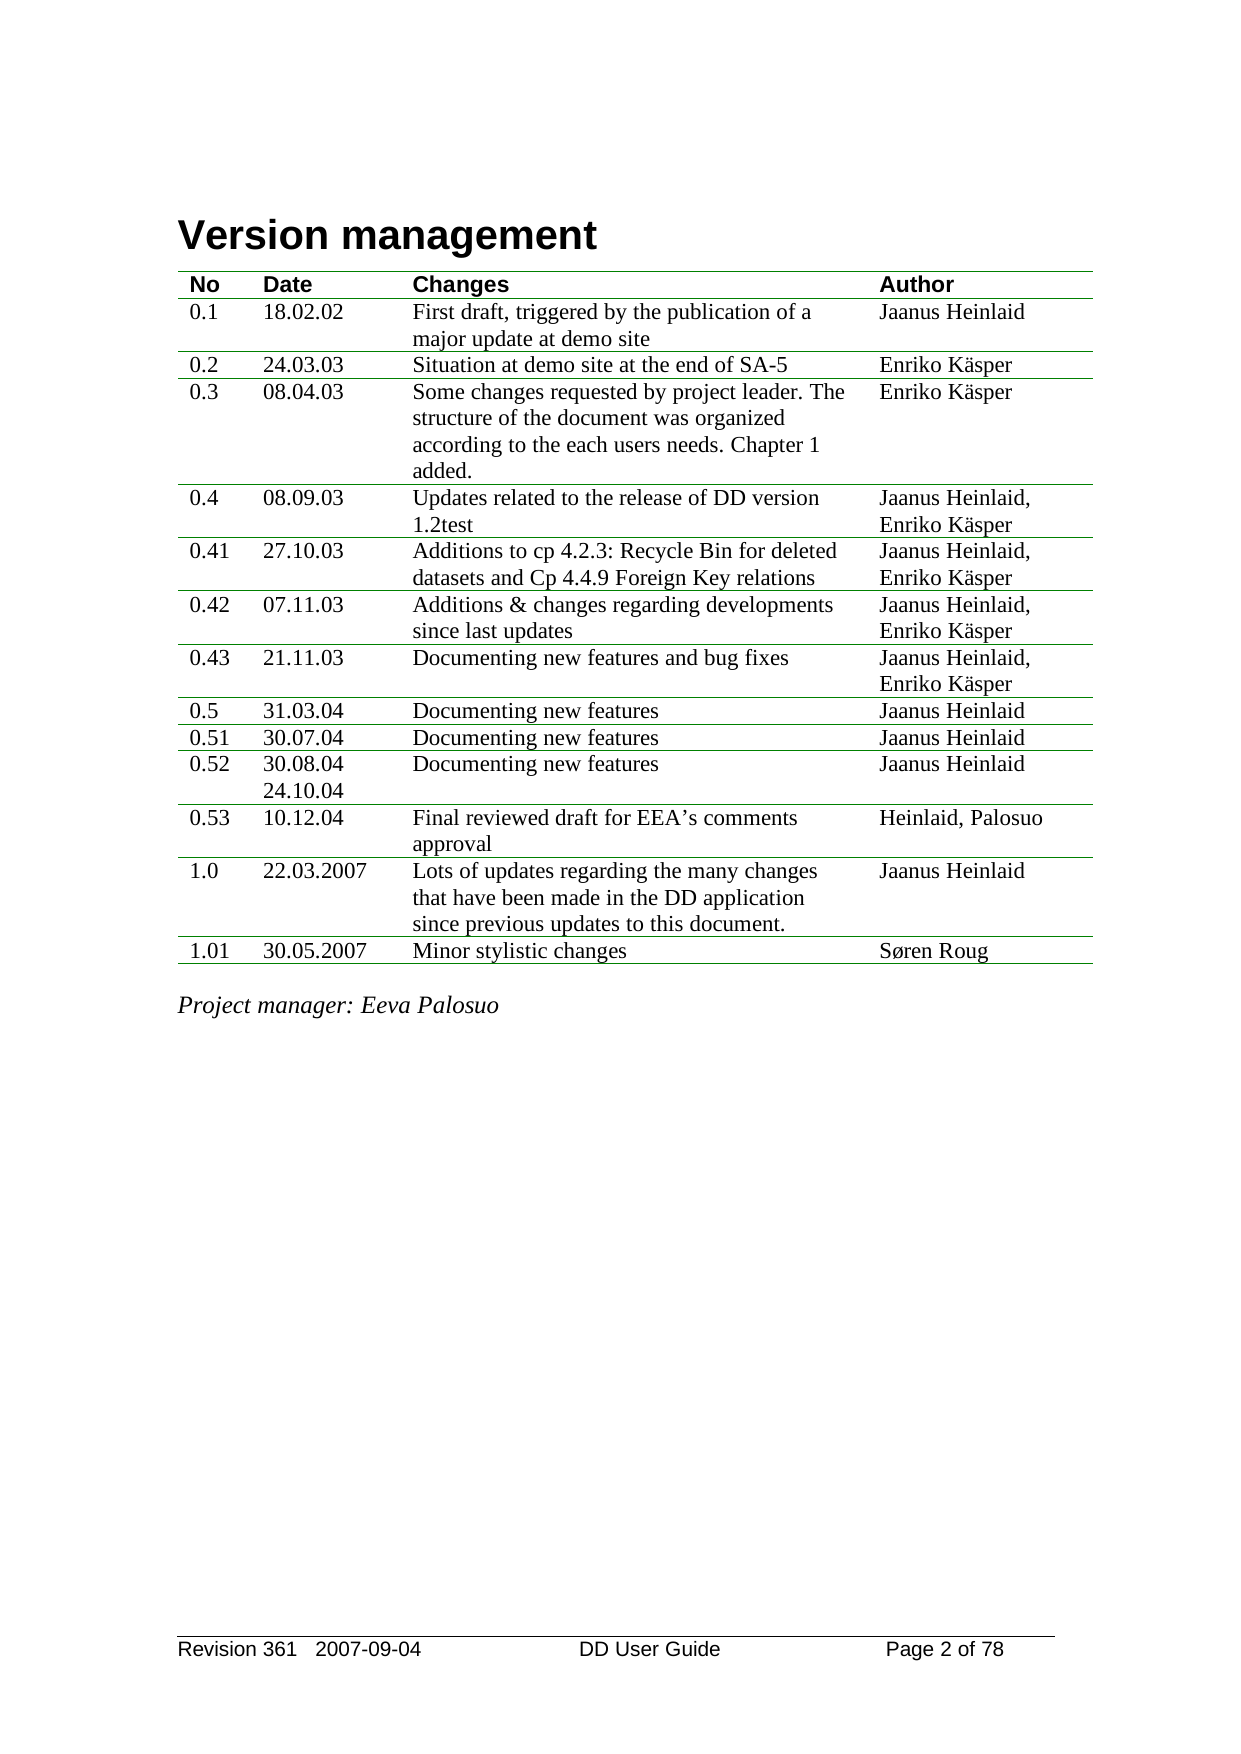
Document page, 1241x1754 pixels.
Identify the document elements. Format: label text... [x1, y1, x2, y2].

table_cell Lots of updates regarding the many changes that have been made in the DD application since previous updates to this document. [401, 858, 868, 936]
table_cell 1.01 [178, 937, 252, 963]
table_cell Jaanus Heinlaid [868, 698, 1093, 723]
table_header Date [252, 272, 401, 298]
table_cell Jaanus Heinlaid, Enriko Käsper [868, 591, 1093, 644]
table_cell Heinlaid, Palosuo [868, 805, 1093, 857]
table_cell 31.03.04 [252, 698, 401, 723]
table_cell Documenting new features [401, 751, 868, 803]
table_cell Minor stylistic changes [401, 937, 868, 963]
table_cell 30.08.04 24.10.04 [252, 751, 401, 803]
table_cell Documenting new features and bug fixes [401, 645, 868, 697]
table_cell 0.5 [178, 698, 252, 723]
table_cell Some changes requested by project leader. The structure of the document was organized according to the each users needs. Chapter 1 added. [401, 379, 868, 484]
table_cell 27.10.03 [252, 538, 401, 590]
table_cell 30.05.2007 [252, 937, 401, 963]
table_cell 1.0 [178, 858, 252, 936]
table_cell Enriko Käsper [868, 379, 1093, 484]
table_cell Situation at demo site at the end of SA-5 [401, 352, 868, 378]
table_cell 0.4 [178, 485, 252, 537]
table_cell 10.12.04 [252, 805, 401, 857]
table_header Changes [401, 272, 868, 298]
table_cell Additions & changes regarding developments since last updates [401, 591, 868, 644]
table_cell Jaanus Heinlaid [868, 299, 1093, 351]
table_cell 24.03.03 [252, 352, 401, 378]
text Project manager: Eeva Palosuo [177, 990, 1092, 1019]
table_cell Documenting new features [401, 725, 868, 750]
table_cell 0.2 [178, 352, 252, 378]
table_header No [178, 272, 252, 298]
table_cell 0.3 [178, 379, 252, 484]
table_cell Jaanus Heinlaid [868, 751, 1093, 803]
table_cell Jaanus Heinlaid, Enriko Käsper [868, 538, 1093, 590]
table_cell 18.02.02 [252, 299, 401, 351]
table_cell Updates related to the release of DD version 1.2test [401, 485, 868, 537]
table_cell 0.41 [178, 538, 252, 590]
table_cell 07.11.03 [252, 591, 401, 644]
subtitle Version management [177, 210, 1092, 258]
table_cell 22.03.2007 [252, 858, 401, 936]
table_cell 08.04.03 [252, 379, 401, 484]
table_cell 0.53 [178, 805, 252, 857]
table_cell 0.43 [178, 645, 252, 697]
table_cell 0.52 [178, 751, 252, 803]
table_cell 0.42 [178, 591, 252, 644]
table_cell Additions to cp 4.2.3: Recycle Bin for deleted datasets and Cp 4.4.9 Foreign Key relations [401, 538, 868, 590]
table_cell 30.07.04 [252, 725, 401, 750]
table_cell 0.1 [178, 299, 252, 351]
table_cell 0.51 [178, 725, 252, 750]
table_cell Documenting new features [401, 698, 868, 723]
table_cell First draft, triggered by the publication of a major update at demo site [401, 299, 868, 351]
table_cell Søren Roug [868, 937, 1093, 963]
table_cell 21.11.03 [252, 645, 401, 697]
table_cell Final reviewed draft for EEA’s comments approval [401, 805, 868, 857]
table_cell Jaanus Heinlaid [868, 858, 1093, 936]
table_cell Jaanus Heinlaid [868, 725, 1093, 750]
table_cell Enriko Käsper [868, 352, 1093, 378]
table_cell Jaanus Heinlaid, Enriko Käsper [868, 645, 1093, 697]
table_cell 08.09.03 [252, 485, 401, 537]
table_header Author [868, 272, 1093, 298]
table_cell Jaanus Heinlaid, Enriko Käsper [868, 485, 1093, 537]
